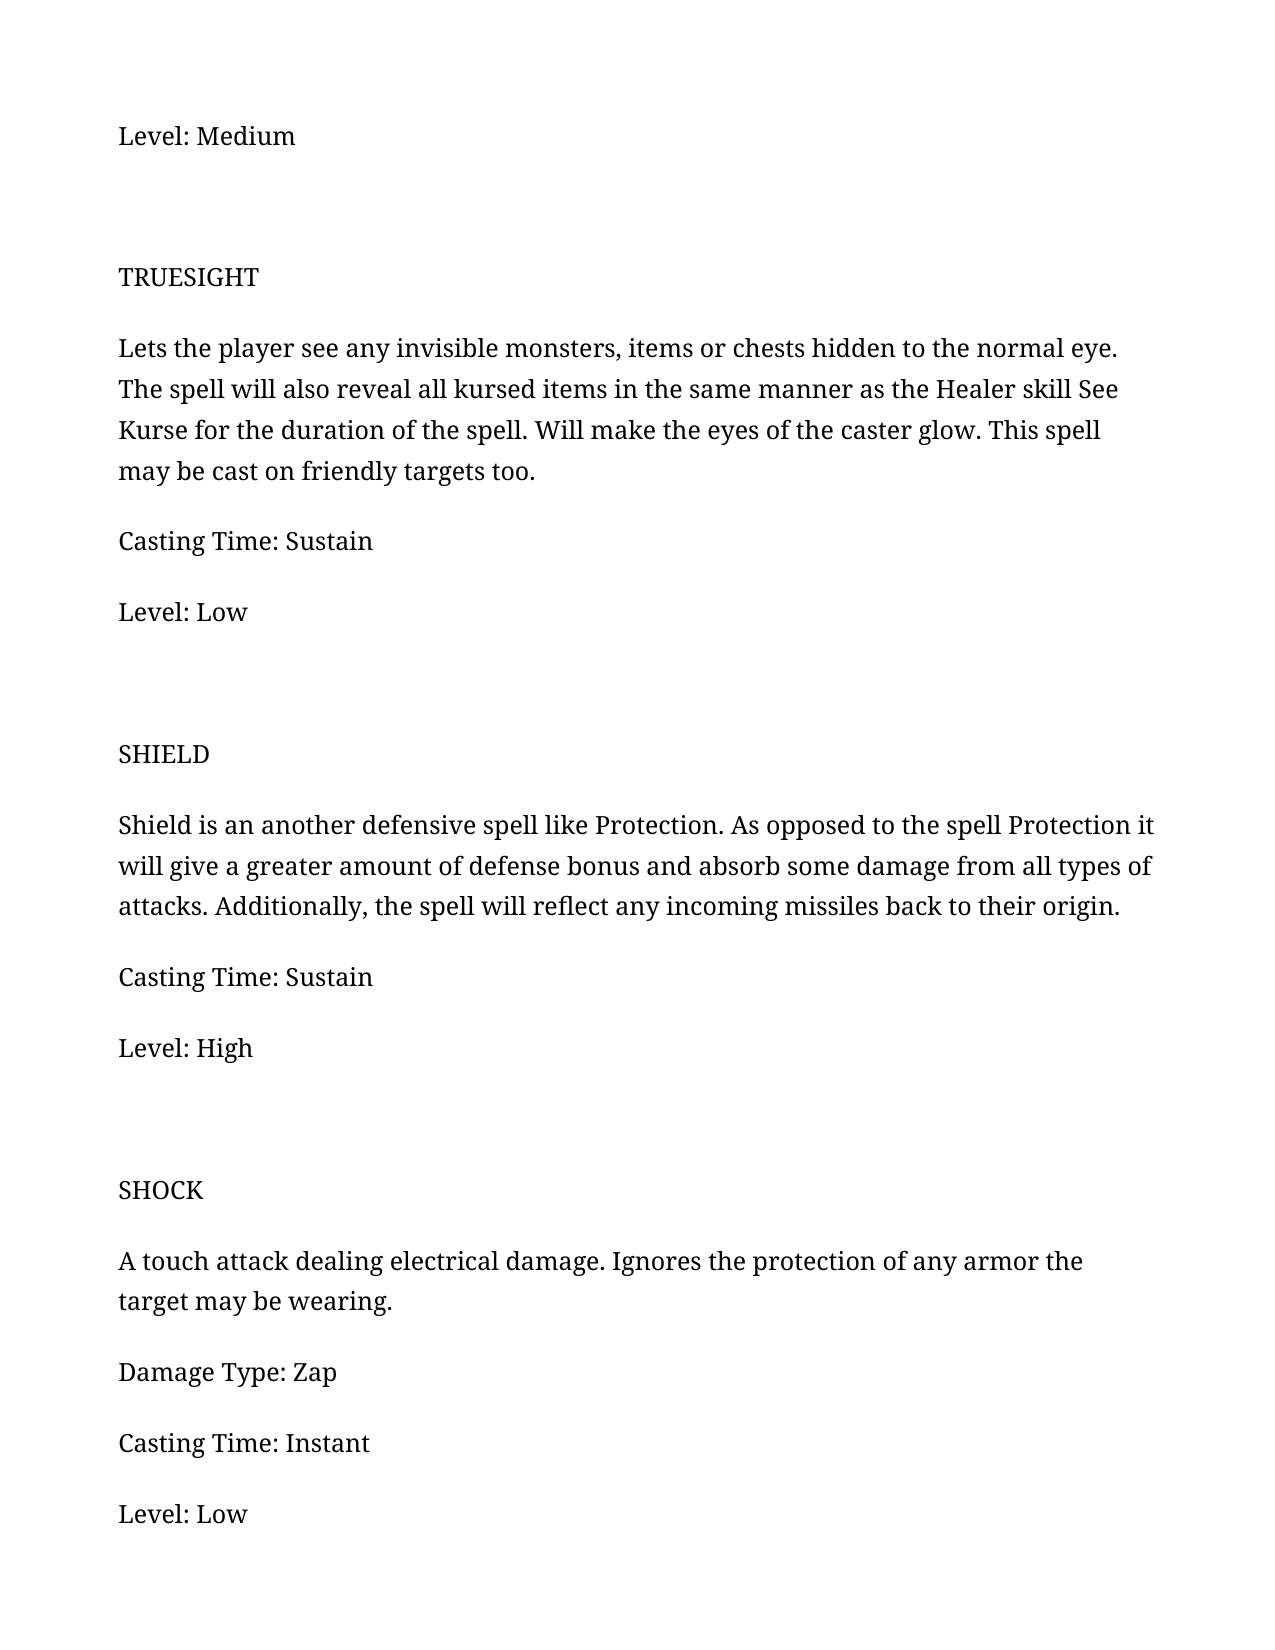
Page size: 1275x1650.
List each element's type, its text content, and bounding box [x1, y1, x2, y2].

text Shield is an another defensive spell like Protection. As opposed to the spell Protection it will give a greater amount of defense bonus and absorb some damage from all types of attacks. Additionally, the spell will reflect any incoming missiles back to their origin. [118, 807, 1157, 923]
text Level: Medium [118, 118, 1157, 152]
text A touch attack dealing electrical damage. Ignores the protection of any armor the target may be wearing. [118, 1243, 1157, 1318]
text SHIELD [118, 736, 1157, 771]
text SHOCK [118, 1172, 1157, 1206]
text TRUESIGHT [118, 260, 1157, 294]
text Casting Time: Sustain [118, 960, 1157, 994]
text Level: Low [118, 1496, 1157, 1531]
text Damage Type: Zap [118, 1355, 1157, 1389]
text Level: High [118, 1031, 1157, 1065]
text Level: Low [118, 595, 1157, 629]
text Casting Time: Instant [118, 1426, 1157, 1460]
text Lets the player see any invisible monsters, items or chests hidden to the normal eye. The spell will also reveal all kursed items in the same manner as the Healer skill See Kurse for the duration of the spell. Will make the eyes of the caster glow. This spell may be cast on friendly targets too. [118, 331, 1157, 487]
text Casting Time: Sustain [118, 524, 1157, 558]
